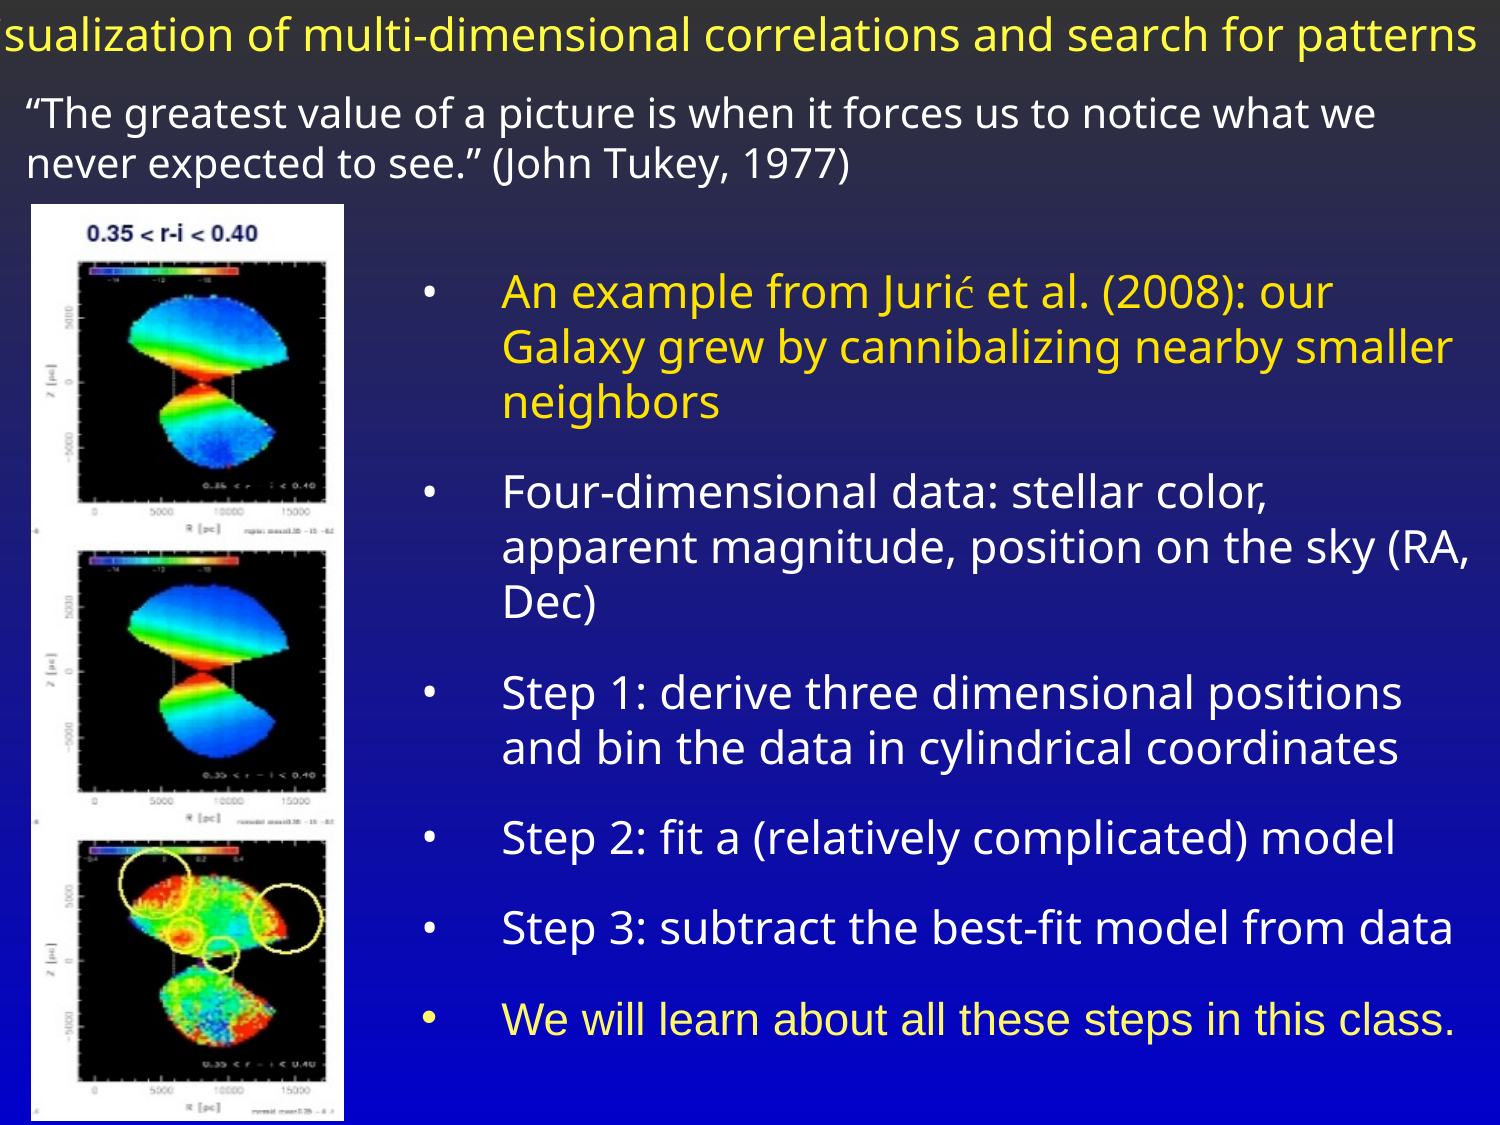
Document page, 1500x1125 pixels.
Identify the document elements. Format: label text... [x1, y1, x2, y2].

picture [31, 204, 287, 1121]
text_box “The greatest value of a picture is when it forces us to notice what we never expected to see.” (John Tukey, 1977) [17, 78, 1483, 196]
list An example from Jurić et al. (2008): our Galaxy grew by cannibalizing nearby smaller neighbors Four-dimensional data: stellar color, apparent magnitude, position on the sky (RA, Dec) Step 1: derive three dimensional positions and bin the data in cylindrical coordinates Step 2: fit a (relatively complicated) model Step 3: subtract the best-fit model from data We will learn about all these steps in this class. [287, 179, 1486, 1125]
text_box Visualization of multi-dimensional correlations and search for patterns [0, 0, 1500, 70]
